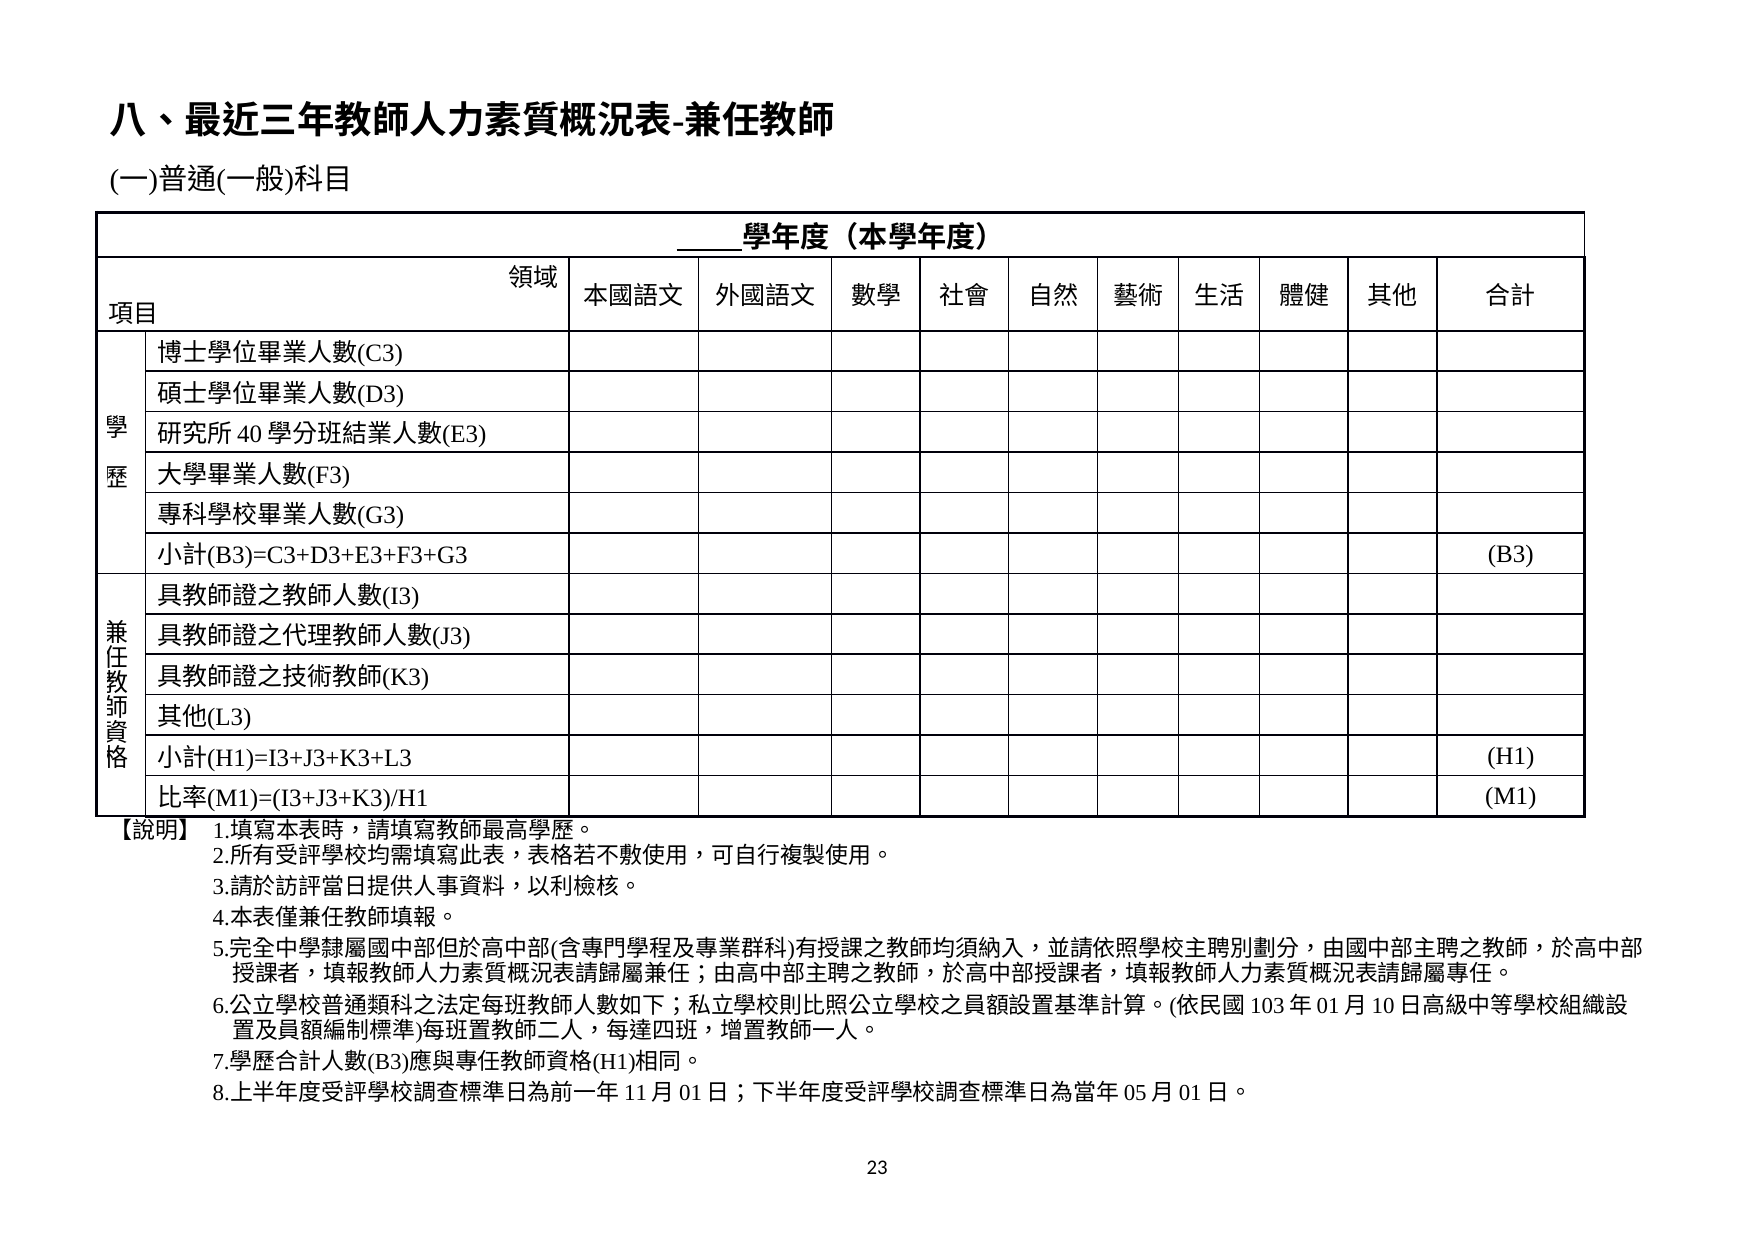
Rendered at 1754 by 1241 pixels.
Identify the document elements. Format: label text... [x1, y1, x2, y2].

table_cell [1349, 776, 1436, 815]
table_cell [1260, 776, 1347, 815]
table_cell 研究所40學分班結業人數(E3) [146, 412, 568, 451]
table_header 學年度（本學年度） [98, 214, 1584, 256]
table_cell [570, 615, 698, 653]
table_cell [1349, 453, 1436, 492]
table_cell [1349, 493, 1436, 532]
table_cell 體健 [1260, 258, 1347, 330]
table_cell [832, 776, 919, 815]
table_cell [699, 412, 831, 451]
table_cell [1098, 776, 1178, 815]
table_cell [921, 453, 1008, 492]
text 4.本表僅兼任教師填報。 [212, 906, 1645, 931]
text 3.請於訪評當日提供人事資料，以利檢核。 [212, 874, 1645, 899]
table_cell [1009, 332, 1097, 370]
table_cell [1098, 736, 1178, 774]
table_cell [1349, 372, 1436, 411]
table_cell [832, 412, 919, 451]
table_cell [1349, 615, 1436, 653]
table_cell [1260, 412, 1347, 451]
table_cell [1098, 615, 1178, 653]
table_cell [1349, 655, 1436, 694]
table_cell [1438, 574, 1583, 613]
text 【說明】 1.填寫本表時，請填寫教師最高學歷。 [109, 235, 1645, 843]
table_cell 小計(B3)=C3+D3+E3+F3+G3 [146, 534, 568, 572]
table_cell 碩士學位畢業人數(D3) [146, 372, 568, 411]
table_cell 具教師證之教師人數(I3) [146, 574, 568, 613]
table_cell [1179, 736, 1259, 774]
table_cell [832, 695, 919, 734]
table_cell [1098, 574, 1178, 613]
table_cell [1009, 615, 1097, 653]
table_cell [1098, 534, 1178, 572]
table_cell [1179, 453, 1259, 492]
table_cell 領域 項目 [98, 258, 568, 330]
table_cell [1009, 534, 1097, 572]
table_cell [570, 453, 698, 492]
table_cell (M1) [1438, 776, 1583, 815]
table_cell [1009, 736, 1097, 774]
table_cell [699, 776, 831, 815]
table_cell [1009, 776, 1097, 815]
table_cell [1260, 534, 1347, 572]
text 6.公立學校普通類科之法定每班教師人數如下；私立學校則比照公立學校之員額設置基準計算。(依民國103年01月10日高級中等學校組織設置及員額編制標準)每班置教師二人，每達四班，增置教師一人。 [212, 993, 1645, 1043]
table_cell [1438, 332, 1583, 370]
table_cell [699, 615, 831, 653]
table_cell [1009, 453, 1097, 492]
table_cell [699, 574, 831, 613]
table_cell [1009, 372, 1097, 411]
table_cell [1260, 332, 1347, 370]
table_cell [1179, 534, 1259, 572]
table_cell [921, 534, 1008, 572]
table_cell 本國語文 [570, 258, 698, 330]
text 2.所有受評學校均需填寫此表，表格若不敷使用，可自行複製使用。 [212, 843, 1645, 868]
table_cell 其他 [1349, 258, 1436, 330]
text 5.完全中學隸屬國中部但於高中部(含專門學程及專業群科)有授課之教師均須納入，並請依照學校主聘別劃分，由國中部主聘之教師，於高中部授課者，填報教師人力素質概況表請歸屬兼任；由高中部主聘之教師，於高中部授課者，填報教師人力素質概況表請歸屬專任。 [212, 937, 1645, 987]
text 8.上半年度受評學校調查標準日為前一年11月01日；下半年度受評學校調查標準日為當年05月01日。 [212, 1081, 1645, 1106]
table_cell [921, 695, 1008, 734]
table_cell [832, 574, 919, 613]
table_cell [921, 615, 1008, 653]
table_cell [570, 574, 698, 613]
table_cell [921, 412, 1008, 451]
table_cell [1438, 655, 1583, 694]
table_cell [1438, 412, 1583, 451]
table_cell [699, 534, 831, 572]
table_cell [1098, 412, 1178, 451]
table_cell [570, 736, 698, 774]
table_cell 專科學校畢業人數(G3) [146, 493, 568, 532]
table_cell 外國語文 [699, 258, 831, 330]
table_cell 具教師證之技術教師(K3) [146, 655, 568, 694]
table_cell [570, 776, 698, 815]
table_cell [1260, 493, 1347, 532]
table_cell [832, 615, 919, 653]
table_cell [832, 655, 919, 694]
table_cell 學 歷 [98, 332, 145, 572]
table_cell [1098, 372, 1178, 411]
table_cell [921, 574, 1008, 613]
table_cell [1260, 372, 1347, 411]
table_cell [1098, 493, 1178, 532]
table_cell [1349, 332, 1436, 370]
table_cell [1009, 412, 1097, 451]
table_cell [1098, 332, 1178, 370]
table_cell [1179, 695, 1259, 734]
table_cell [921, 493, 1008, 532]
table_cell [1098, 695, 1178, 734]
table_cell 兼任教師資格 [98, 574, 145, 815]
table_cell [832, 493, 919, 532]
table_cell [1438, 695, 1583, 734]
table_cell (H1) [1438, 736, 1583, 774]
table_cell [1179, 332, 1259, 370]
table_cell 數學 [832, 258, 919, 330]
table_cell [699, 493, 831, 532]
table_cell [1349, 695, 1436, 734]
table_cell 生活 [1179, 258, 1259, 330]
table_cell [832, 736, 919, 774]
table_cell [1009, 655, 1097, 694]
table_cell 合計 [1438, 258, 1583, 330]
table_cell [1260, 695, 1347, 734]
table_cell [699, 655, 831, 694]
table_cell [570, 493, 698, 532]
table_cell [1179, 412, 1259, 451]
table_cell [570, 534, 698, 572]
table_cell [921, 736, 1008, 774]
table_cell [1179, 574, 1259, 613]
table_cell 大學畢業人數(F3) [146, 453, 568, 492]
text 八、最近三年教師人力素質概況表-兼任教師 [109, 73, 1645, 148]
table_cell 社會 [921, 258, 1008, 330]
table_cell [570, 655, 698, 694]
table_cell [1009, 493, 1097, 532]
table_cell [699, 736, 831, 774]
table_cell [1349, 412, 1436, 451]
table_cell [1260, 736, 1347, 774]
table_cell [832, 372, 919, 411]
table_cell [1260, 574, 1347, 613]
table_cell [1009, 574, 1097, 613]
text (一)普通(一般)科目 [109, 148, 1645, 198]
table_cell [570, 372, 698, 411]
table_cell (B3) [1438, 534, 1583, 572]
table_cell [1349, 736, 1436, 774]
table_cell [699, 372, 831, 411]
table_cell 其他(L3) [146, 695, 568, 734]
table_cell [921, 776, 1008, 815]
table_cell [570, 695, 698, 734]
table_cell [1260, 453, 1347, 492]
table_cell [832, 534, 919, 572]
table_cell [1179, 493, 1259, 532]
table_cell [1009, 695, 1097, 734]
table_cell [1438, 493, 1583, 532]
table_cell [1179, 372, 1259, 411]
table_cell 小計(H1)=I3+J3+K3+L3 [146, 736, 568, 774]
table_cell [832, 332, 919, 370]
table_cell 博士學位畢業人數(C3) [146, 332, 568, 370]
table_cell [1349, 534, 1436, 572]
table_cell [1098, 655, 1178, 694]
table_cell [699, 695, 831, 734]
table_cell [1438, 615, 1583, 653]
table_cell [921, 655, 1008, 694]
table_cell [699, 453, 831, 492]
table_cell 比率(M1)=(I3+J3+K3)/H1 [146, 776, 568, 815]
table_cell [699, 332, 831, 370]
table_cell [1349, 574, 1436, 613]
table_cell [1179, 615, 1259, 653]
text 7.學歷合計人數(B3)應與專任教師資格(H1)相同。 [212, 1049, 1645, 1074]
table_cell [1438, 453, 1583, 492]
table_cell 具教師證之代理教師人數(J3) [146, 615, 568, 653]
table_cell [1179, 776, 1259, 815]
table_cell [1098, 453, 1178, 492]
table_cell [832, 453, 919, 492]
table_cell [570, 332, 698, 370]
table_cell [1179, 655, 1259, 694]
table_cell [570, 412, 698, 451]
table_cell [1260, 615, 1347, 653]
table_cell [921, 332, 1008, 370]
table_cell 藝術 [1098, 258, 1178, 330]
table_cell [1260, 655, 1347, 694]
table_cell [1438, 372, 1583, 411]
table_cell 自然 [1009, 258, 1097, 330]
table_cell [921, 372, 1008, 411]
